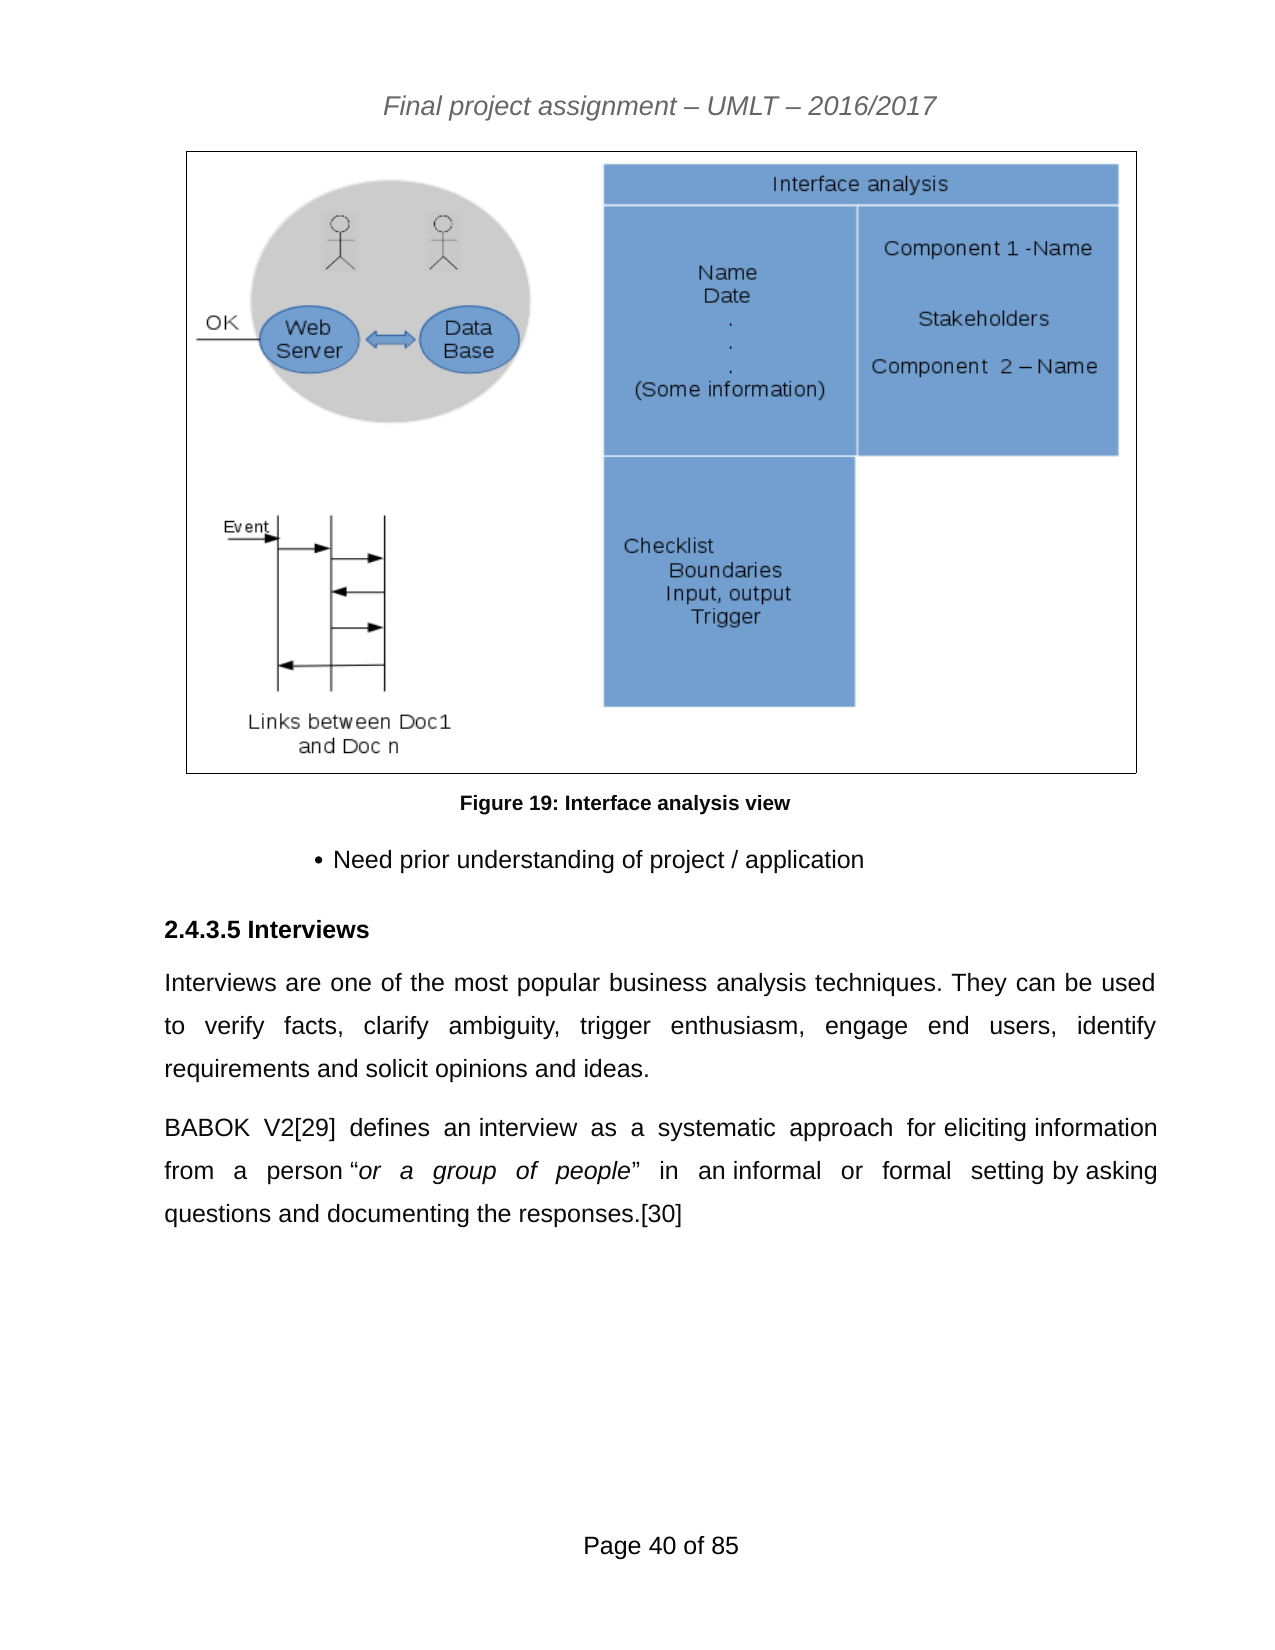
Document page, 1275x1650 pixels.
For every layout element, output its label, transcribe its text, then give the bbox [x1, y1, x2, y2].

subtitle 2.4.3.5 Interviews [164, 915, 1158, 944]
text BABOK V2[29] defines an interview as a systematic approach for eliciting information from a person “or a group of people” in an informal or formal setting by asking questions and documenting the responses.[30] [164, 1112, 1158, 1227]
picture [189, 154, 1133, 770]
list Need prior understanding of project / application [314, 845, 1158, 874]
text Interviews are one of the most popular business analysis techniques. They can be used to verify facts, clarify ambiguity, trigger enthusiasm, engage end users, identify requirements and solicit opinions and ideas. [164, 968, 1158, 1083]
text Figure 19: Interface analysis view [164, 770, 1158, 816]
